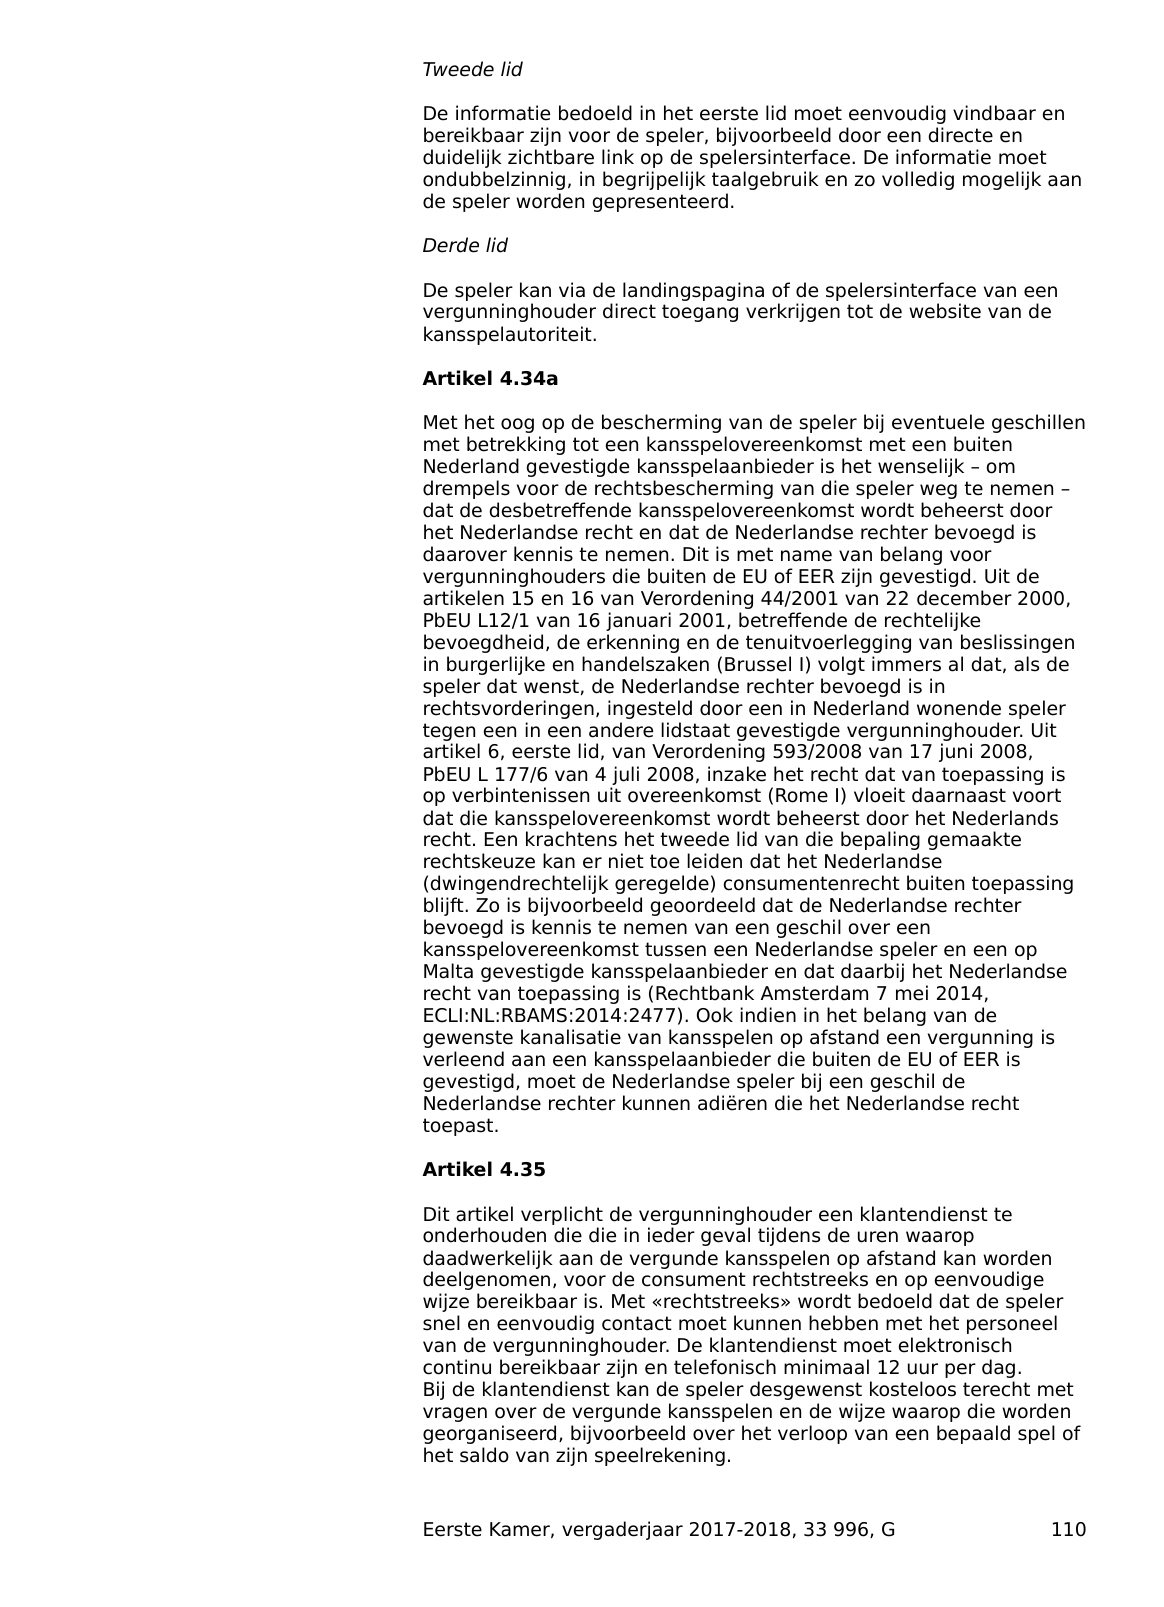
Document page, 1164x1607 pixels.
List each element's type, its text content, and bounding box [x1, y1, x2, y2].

subtitle Derde lid [422, 235, 1087, 257]
text De informatie bedoeld in het eerste lid moet eenvoudig vindbaar en bereikbaar zijn voor de speler, bijvoorbeeld door een directe en duidelijk zichtbare link op de spelersinterface. De informatie moet ondubbelzinnig, in begrijpelijk taalgebruik en zo volledig mogelijk aan de speler worden gepresenteerd. [422, 103, 1087, 213]
text De speler kan via de landingspagina of de spelersinterface van een vergunninghouder direct toegang verkrijgen tot de website van de kansspelautoriteit. [422, 279, 1087, 345]
text Dit artikel verplicht de vergunninghouder een klantendienst te onderhouden die die in ieder geval tijdens de uren waarop daadwerkelijk aan de vergunde kansspelen op afstand kan worden deelgenomen, voor de consument rechtstreeks en op eenvoudige wijze bereikbaar is. Met «rechtstreeks» wordt bedoeld dat de speler snel en eenvoudig contact moet kunnen hebben met het personeel van de vergunninghouder. De klantendienst moet elektronisch continu bereikbaar zijn en telefonisch minimaal 12 uur per dag. [422, 1203, 1087, 1379]
text Bij de klantendienst kan de speler desgewenst kosteloos terecht met vragen over de vergunde kansspelen en de wijze waarop die worden georganiseerd, bijvoorbeeld over het verloop van een bepaald spel of het saldo van zijn speelrekening. [422, 1379, 1087, 1467]
subtitle Artikel 4.35 [422, 1159, 1087, 1181]
text Met het oog op de bescherming van de speler bij eventuele geschillen met betrekking tot een kansspelovereenkomst met een buiten Nederland gevestigde kansspelaanbieder is het wenselijk – om drempels voor de rechtsbescherming van die speler weg te nemen – dat de desbetreffende kansspelovereenkomst wordt beheerst door het Nederlandse recht en dat de Nederlandse rechter bevoegd is daarover kennis te nemen. Dit is met name van belang voor vergunninghouders die buiten de EU of EER zijn gevestigd. Uit de artikelen 15 en 16 van Verordening 44/2001 van 22 december 2000, PbEU L12/1 van 16 januari 2001, betreffende de rechtelijke bevoegdheid, de erkenning en de tenuitvoerlegging van beslissingen in burgerlijke en handelszaken (Brussel I) volgt immers al dat, als de speler dat wenst, de Nederlandse rechter bevoegd is in rechtsvorderingen, ingesteld door een in Nederland wonende speler tegen een in een andere lidstaat gevestigde vergunninghouder. Uit artikel 6, eerste lid, van Verordening 593/2008 van 17 juni 2008, PbEU L 177/6 van 4 juli 2008, inzake het recht dat van toepassing is op verbintenissen uit overeenkomst (Rome I) vloeit daarnaast voort dat die kansspelovereenkomst wordt beheerst door het Nederlands recht. Een krachtens het tweede lid van die bepaling gemaakte rechtskeuze kan er niet toe leiden dat het Nederlandse (dwingendrechtelijk geregelde) consumentenrecht buiten toepassing blijft. Zo is bijvoorbeeld geoordeeld dat de Nederlandse rechter bevoegd is kennis te nemen van een geschil over een kansspelovereenkomst tussen een Nederlandse speler en een op Malta gevestigde kansspelaanbieder en dat daarbij het Nederlandse recht van toepassing is (Rechtbank Amsterdam 7 mei 2014, ECLI:NL:RBAMS:2014:2477). Ook indien in het belang van de gewenste kanalisatie van kansspelen op afstand een vergunning is verleend aan een kansspelaanbieder die buiten de EU of EER is gevestigd, moet de Nederlandse speler bij een geschil de Nederlandse rechter kunnen adiëren die het Nederlandse recht toepast. [422, 412, 1087, 1137]
subtitle Tweede lid [422, 59, 1087, 81]
subtitle Artikel 4.34a [422, 368, 1087, 389]
